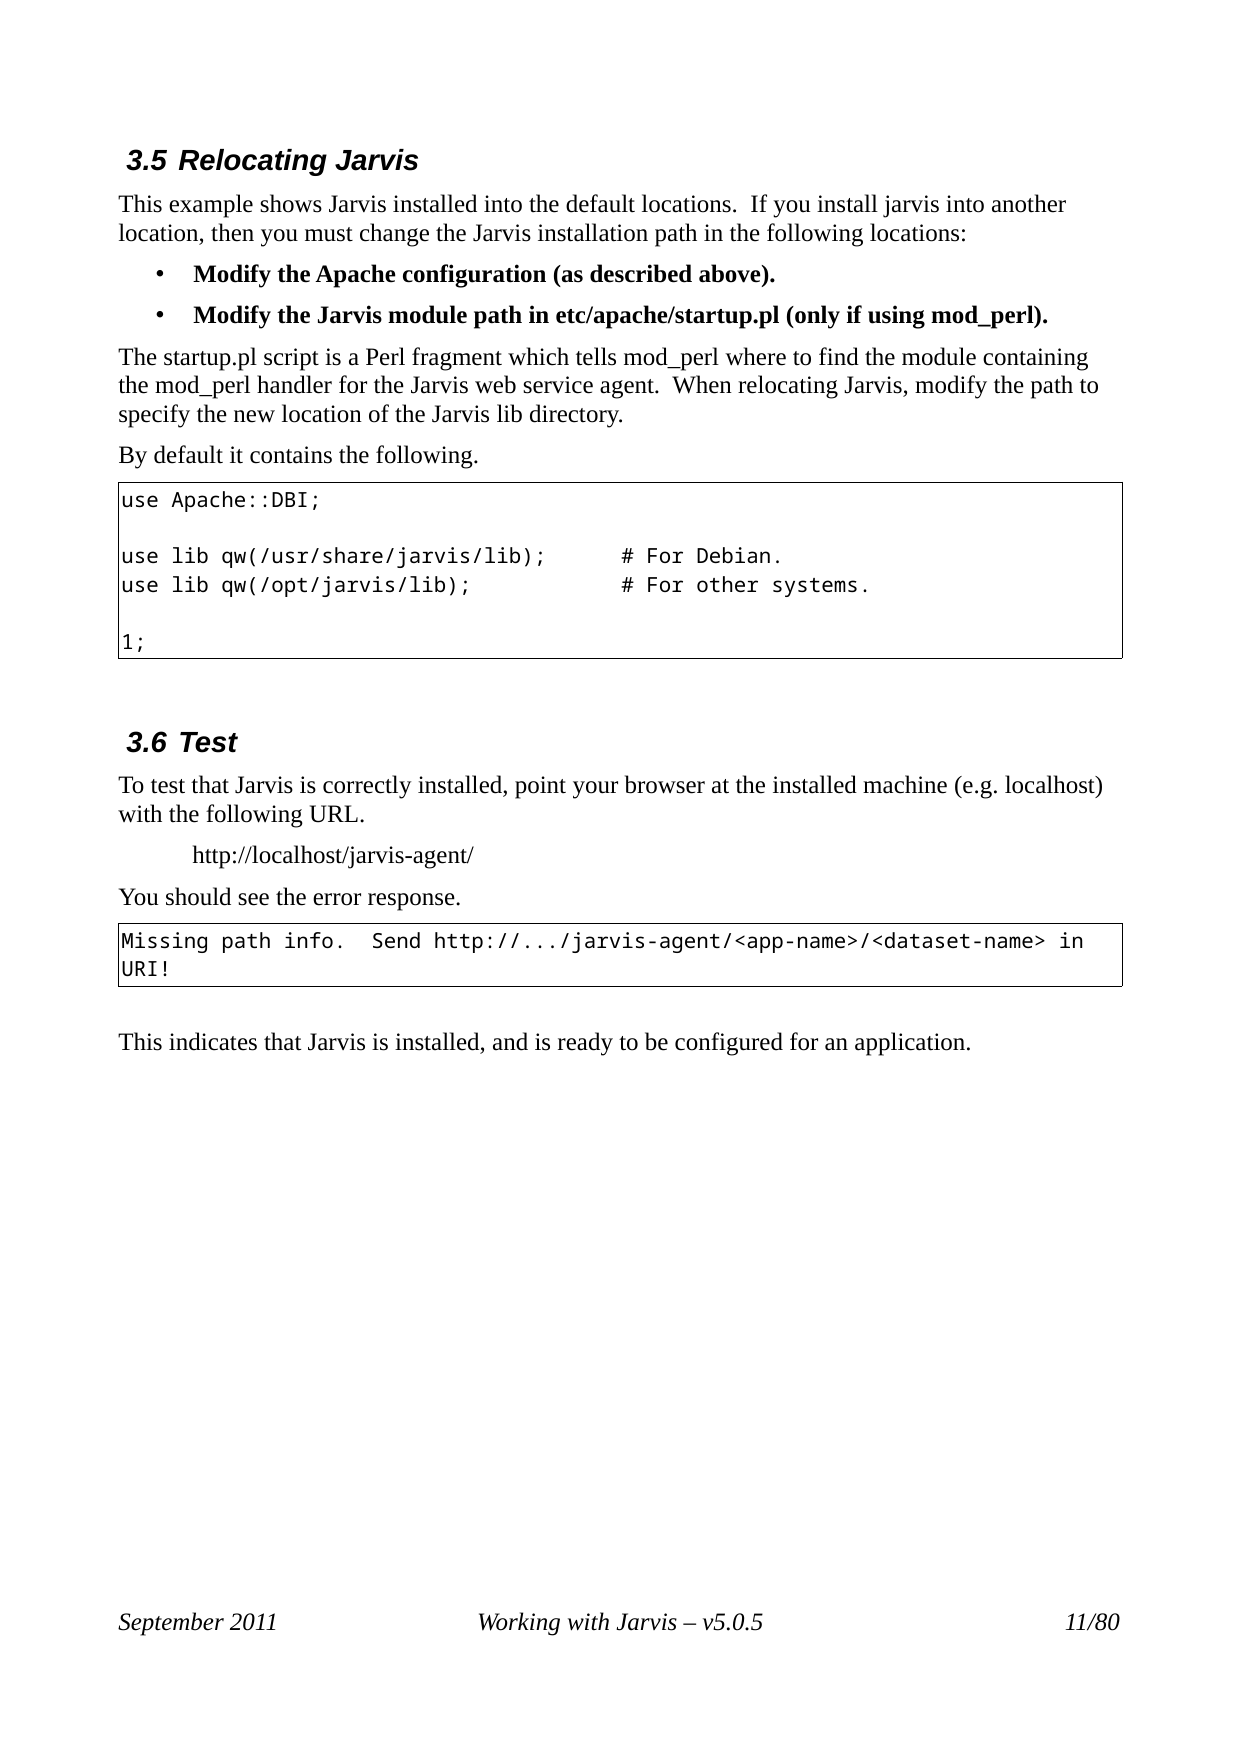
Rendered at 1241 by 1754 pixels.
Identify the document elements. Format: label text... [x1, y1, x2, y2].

text use lib qw(/opt/jarvis/lib); # For other systems. [119, 567, 1122, 598]
text Missing path info. Send http://.../jarvis-agent/<app-name>/<dataset-name> in URI! [119, 924, 1122, 986]
list Modify the Jarvis module path in etc/apache/startup.pl (only if using mod_perl). [156, 300, 1122, 329]
subtitle Relocating Jarvis [118, 143, 1122, 177]
text use lib qw(/usr/share/jarvis/lib); # For Debian. [119, 538, 1122, 567]
text To test that Jarvis is correctly installed, point your browser at the installed machine (e.g. localhost) with the following URL. [118, 771, 1122, 828]
subtitle Test [118, 724, 1122, 758]
text You should see the error response. [118, 882, 1122, 911]
text 1; [119, 624, 1122, 658]
text This example shows Jarvis installed into the default locations. If you install jarvis into another location, then you must change the Jarvis installation path in the following locations: [118, 189, 1122, 247]
text By default it contains the following. [118, 440, 1122, 469]
text This indicates that Jarvis is installed, and is ready to be configured for an application. [118, 1027, 1122, 1056]
text The startup.pl script is a Perl fragment which tells mod_perl where to find the module containing the mod_perl handler for the Jarvis web service agent. When relocating Jarvis, modify the path to specify the new location of the Jarvis lib directory. [118, 342, 1122, 428]
list Modify the Apache configuration (as described above). [156, 259, 1122, 288]
text http://localhost/jarvis-agent/ [118, 841, 1122, 869]
text use Apache::DBI; [119, 483, 1122, 513]
